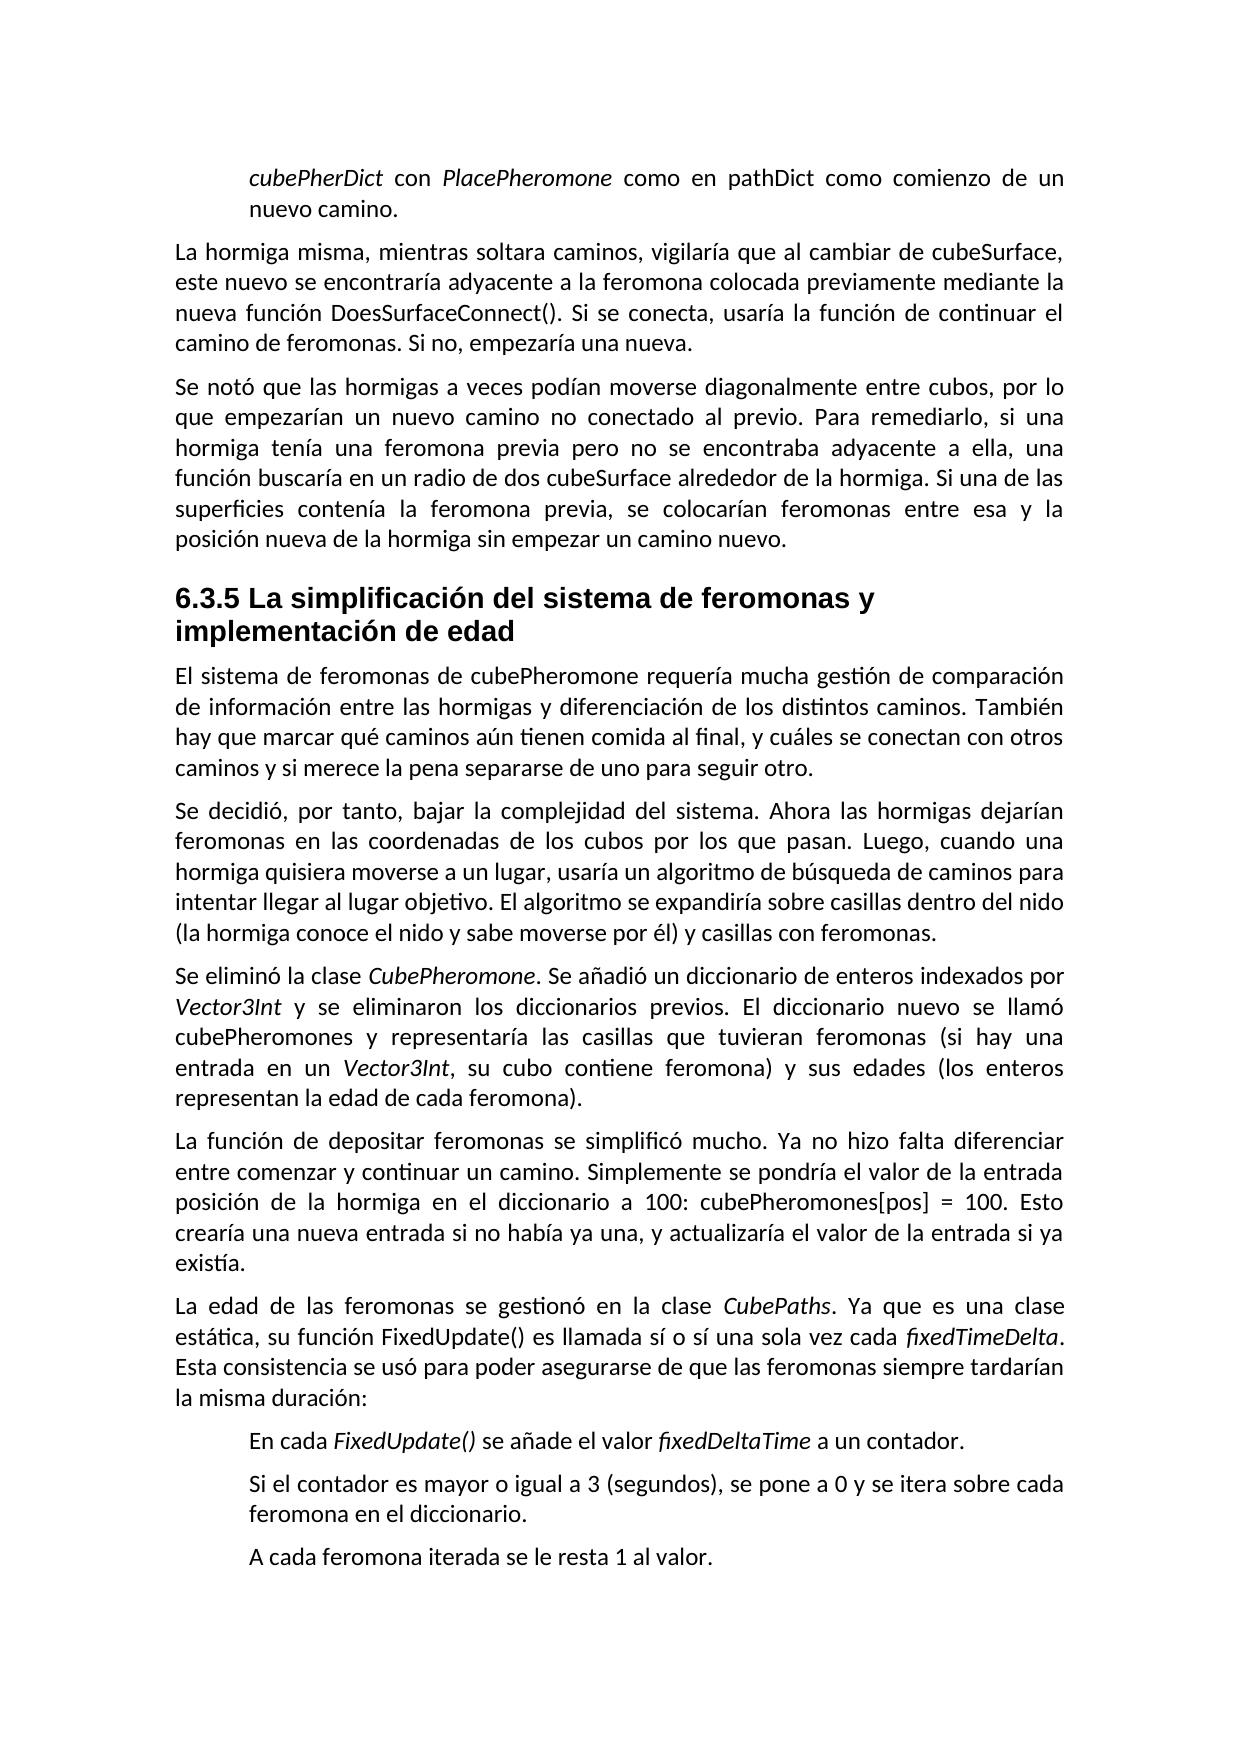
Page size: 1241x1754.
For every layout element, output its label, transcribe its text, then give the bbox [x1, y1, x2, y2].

text Se eliminó la clase CubePheromone. Se añadió un diccionario de enteros indexados por Vector3Int y se eliminaron los diccionarios previos. El diccionario nuevo se llamó cubePheromones y representaría las casillas que tuvieran feromonas (si hay una entrada en un Vector3Int, su cubo contiene feromona) y sus edades (los enteros representan la edad de cada feromona). [175, 960, 1065, 1113]
list Si el contador es mayor o igual a 3 (segundos), se pone a 0 y se itera sobre cada feromona en el diccionario. [219, 1468, 1065, 1529]
text La edad de las feromonas se gestionó en la clase CubePaths. Ya que es una clase estática, su función FixedUpdate() es llamada sí o sí una sola vez cada fixedTimeDelta. Esta consistencia se usó para poder asegurarse de que las feromonas siempre tardarían la misma duración: [175, 1290, 1065, 1412]
list cubePherDict con PlacePheromone como en pathDict como comienzo de un nuevo camino. [219, 162, 1065, 223]
text Se decidió, por tanto, bajar la complejidad del sistema. Ahora las hormigas dejarían feromonas en las coordenadas de los cubos por los que pasan. Luego, cuando una hormiga quisiera moverse a un lugar, usaría un algoritmo de búsqueda de caminos para intentar llegar al lugar objetivo. El algoritmo se expandiría sobre casillas dentro del nido (la hormiga conoce el nido y sabe moverse por él) y casillas con feromonas. [175, 795, 1065, 948]
list En cada FixedUpdate() se añade el valor fixedDeltaTime a un contador. [219, 1425, 1065, 1455]
text El sistema de feromonas de cubePheromone requería mucha gestión de comparación de información entre las hormigas y diferenciación de los distintos caminos. También hay que marcar qué caminos aún tienen comida al final, y cuáles se conectan con otros caminos y si merece la pena separarse de uno para seguir otro. [175, 660, 1065, 782]
text La función de depositar feromonas se simplificó mucho. Ya no hizo falta diferenciar entre comenzar y continuar un camino. Simplemente se pondría el valor de la entrada posición de la hormiga en el diccionario a 100: cubePheromones[pos] = 100. Esto crearía una nueva entrada si no había ya una, y actualizaría el valor de la entrada si ya existía. [175, 1125, 1065, 1278]
text La hormiga misma, mientras soltara caminos, vigilaría que al cambiar de cubeSurface, este nuevo se encontraría adyacente a la feromona colocada previamente mediante la nueva función DoesSurfaceConnect(). Si se conecta, usaría la función de continuar el camino de feromonas. Si no, empezaría una nueva. [175, 236, 1065, 358]
text Se notó que las hormigas a veces podían moverse diagonalmente entre cubos, por lo que empezarían un nuevo camino no conectado al previo. Para remediarlo, si una hormiga tenía una feromona previa pero no se encontraba adyacente a ella, una función buscaría en un radio de dos cubeSurface alrededor de la hormiga. Si una de las superficies contenía la feromona previa, se colocarían feromonas entre esa y la posición nueva de la hormiga sin empezar un camino nuevo. [175, 371, 1065, 554]
subtitle La simplificación del sistema de feromonas y implementación de edad [175, 581, 1065, 648]
list A cada feromona iterada se le resta 1 al valor. [219, 1541, 1065, 1572]
